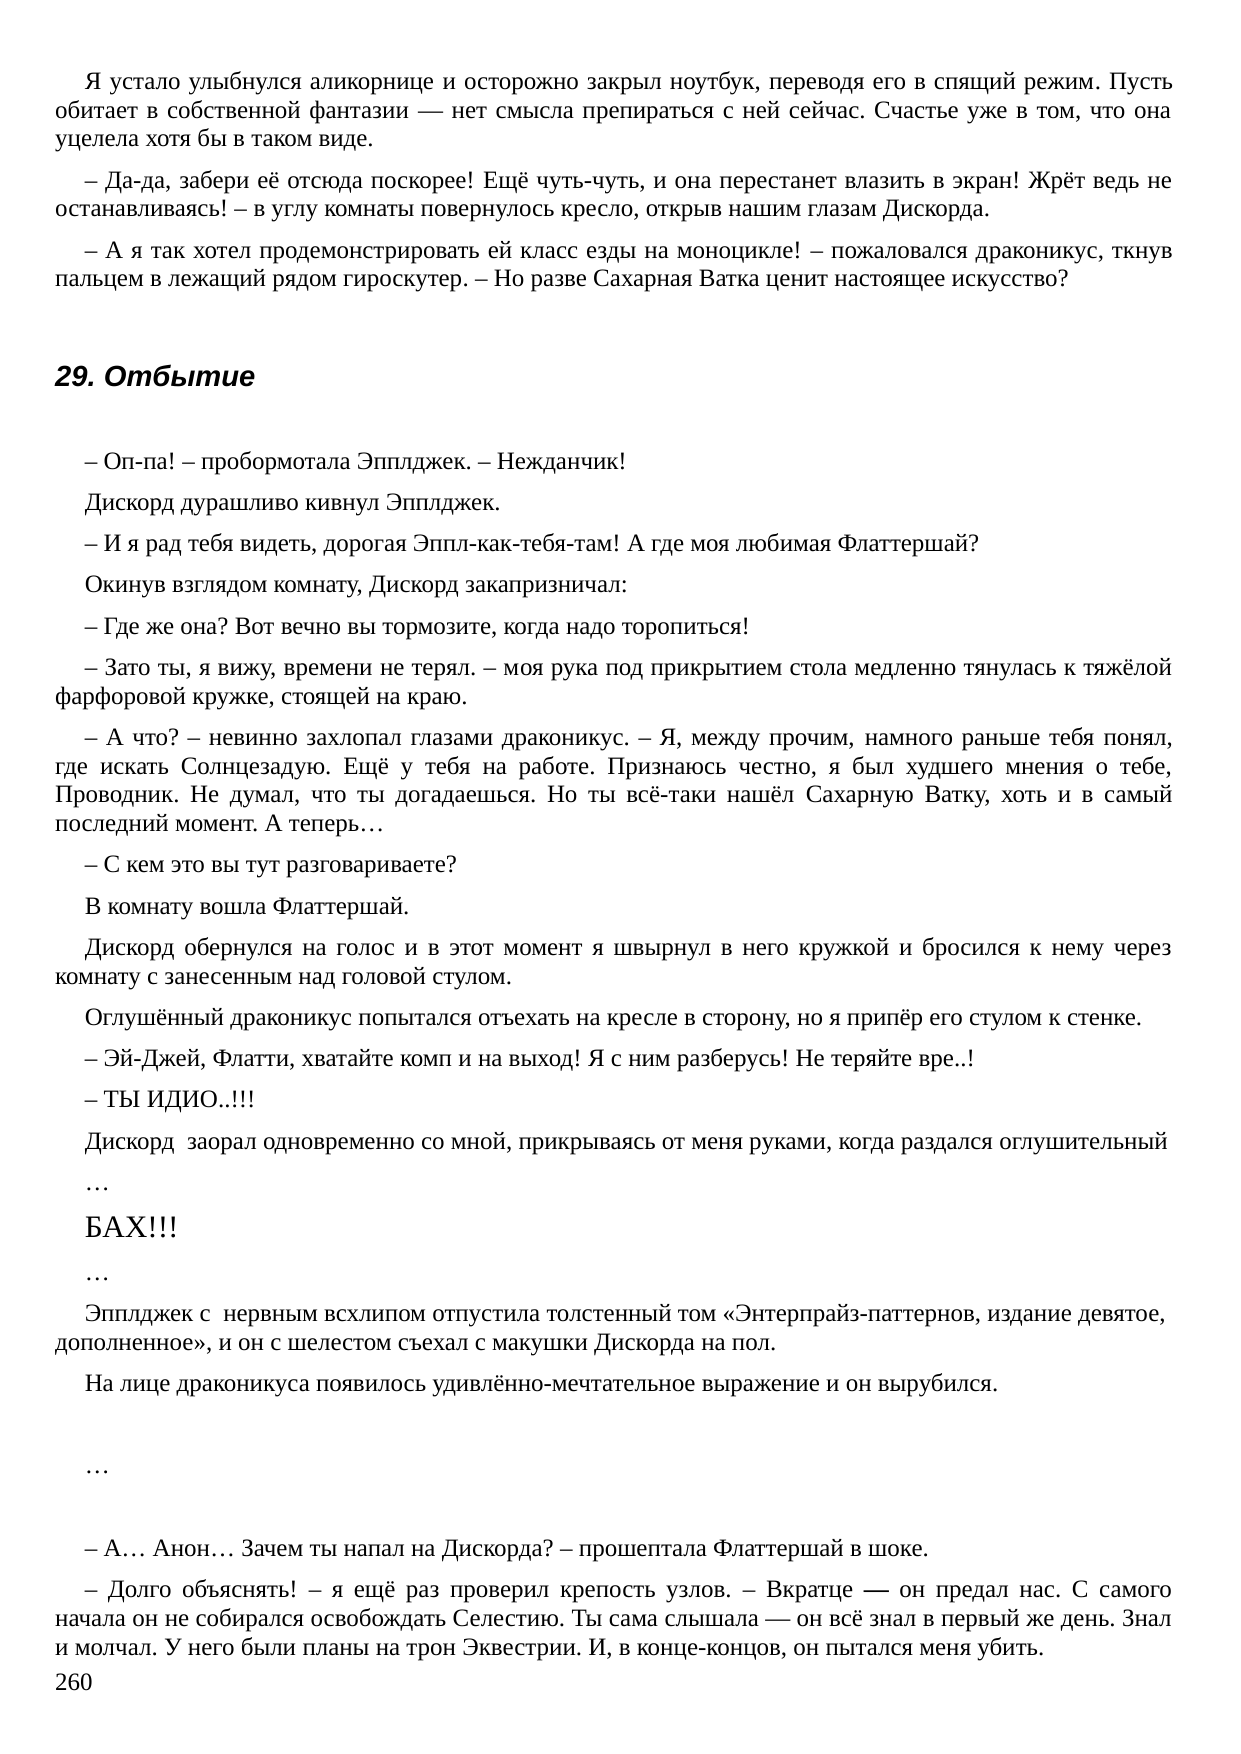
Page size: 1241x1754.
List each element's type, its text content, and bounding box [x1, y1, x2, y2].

text – Да-да, забери её отсюда поскорее! Ещё чуть-чуть, и она перестанет влазить в экран! Жрёт ведь не останавливаясь! – в углу комнаты повернулось кресло, открыв нашим глазам Дискорда. [55, 165, 1173, 222]
text – А что? – невинно захлопал глазами драконикус. – Я, между прочим, намного раньше тебя понял, где искать Солнцезадую. Ещё у тебя на работе. Признаюсь честно, я был худшего мнения о тебе, Проводник. Не думал, что ты догадаешься. Но ты всё-таки нашёл Сахарную Ватку, хоть и в самый последний момент. А теперь… [55, 722, 1173, 837]
text – Долго объяснять! – я ещё раз проверил крепость узлов. – Вкратце — он предал нас. С самого начала он не собирался освобождать Селестию. Ты сама слышала — он всё знал в первый же день. Знал и молчал. У него были планы на трон Эквестрии. И, в конце-концов, он пытался меня убить. [55, 1574, 1173, 1661]
text – Где же она? Вот вечно вы тормозите, когда надо торопиться! [55, 611, 1173, 639]
text Дискорд обернулся на голос и в этот момент я швырнул в него кружкой и бросился к нему через комнату с занесенным над головой стулом. [55, 932, 1173, 989]
text БАХ!!! [55, 1208, 1173, 1244]
text Я устало улыбнулся аликорнице и осторожно закрыл ноутбук, переводя его в спящий режим. Пусть обитает в собственной фантазии — нет смысла препираться с ней сейчас. Счастье уже в том, что она уцелела хотя бы в таком виде. [55, 66, 1173, 152]
text – ТЫ ИДИО..!!! [55, 1084, 1173, 1113]
text Дискорд дурашливо кивнул Эпплджек. [55, 487, 1173, 516]
text … [55, 1167, 1173, 1196]
text – Эй-Джей, Флатти, хватайте комп и на выход! Я с ним разберусь! Не теряйте вре..! [55, 1043, 1173, 1072]
text – А… Анон… Зачем ты напал на Дискорда? – прошептала Флаттершай в шоке. [55, 1533, 1173, 1562]
text – А я так хотел продемонстрировать ей класс езды на моноцикле! – пожаловался драконикус, ткнув пальцем в лежащий рядом гироскутер. – Но разве Сахарная Ватка ценит настоящее искусство? [55, 235, 1173, 292]
text … [55, 1257, 1173, 1286]
text – Оп-па! – пробормотала Эпплджек. – Нежданчик! [55, 446, 1173, 474]
text Эпплджек с нервным всхлипом отпустила толстенный том «Энтерпрайз-паттернов, издание девятое, дополненное», и он с шелестом съехал с макушки Дискорда на пол. [55, 1298, 1173, 1356]
text – С кем это вы тут разговариваете? [55, 849, 1173, 878]
text – Зато ты, я вижу, времени не терял. – моя рука под прикрытием стола медленно тянулась к тяжёлой фарфоровой кружке, стоящей на краю. [55, 652, 1173, 709]
text Окинув взглядом комнату, Дискорд закапризничал: [55, 569, 1173, 598]
text Оглушённый драконикус попытался отъехать на кресле в сторону, но я припёр его стулом к стенке. [55, 1002, 1173, 1031]
subtitle 29. Отбытие [55, 358, 1173, 392]
text На лице драконикуса появилось удивлённо-мечтательное выражение и он вырубился. [55, 1368, 1173, 1397]
text … [55, 1451, 1173, 1479]
text В комнату вошла Флаттершай. [55, 891, 1173, 919]
text – И я рад тебя видеть, дорогая Эппл-как-тебя-там! А где моя любимая Флаттершай? [55, 528, 1173, 557]
text Дискорд заорал одновременно со мной, прикрываясь от меня руками, когда раздался оглушительный [55, 1126, 1173, 1154]
